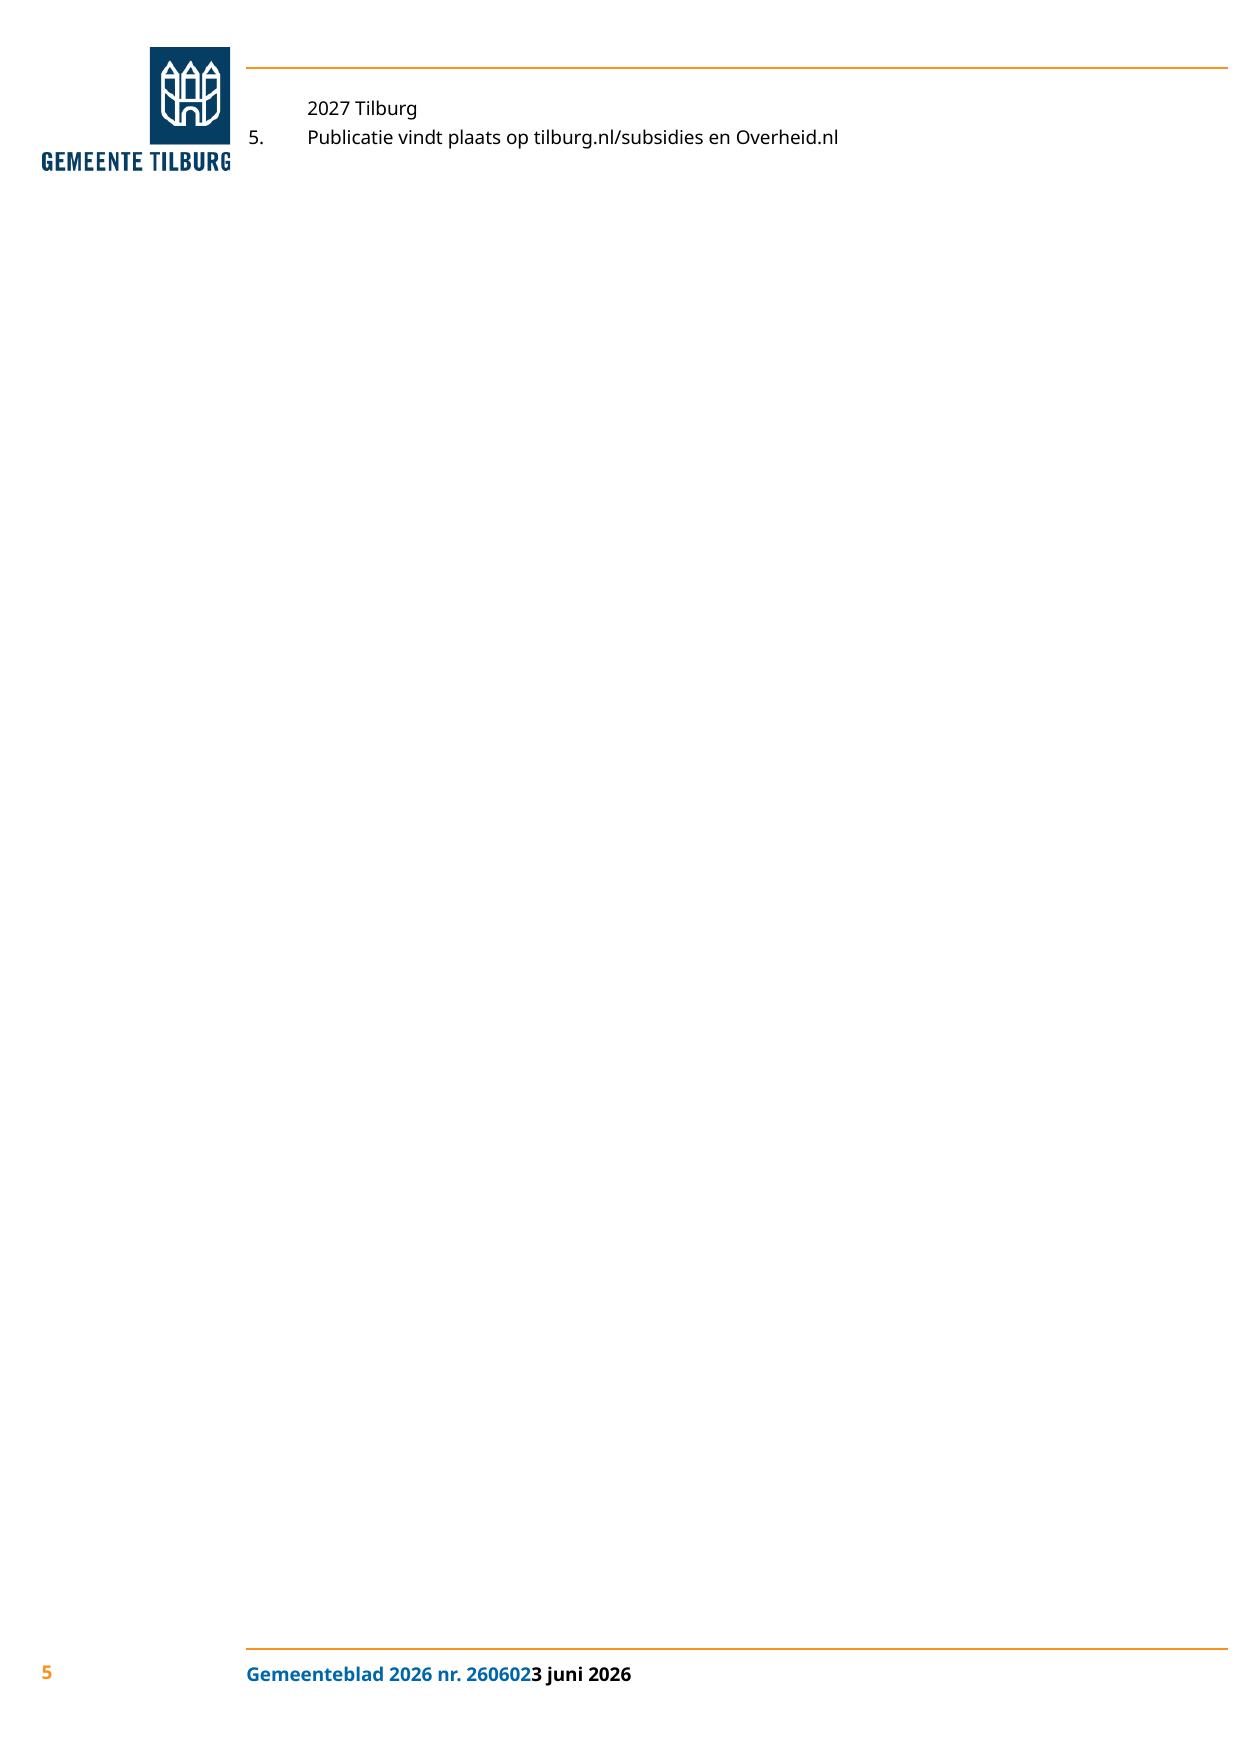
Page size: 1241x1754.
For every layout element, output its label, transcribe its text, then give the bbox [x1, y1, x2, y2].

list 2027 Tilburg [248, 95, 1152, 121]
picture [41, 47, 231, 172]
list Publicatie vindt plaats op tilburg.nl/subsidies en Overheid.nl [248, 124, 1152, 150]
